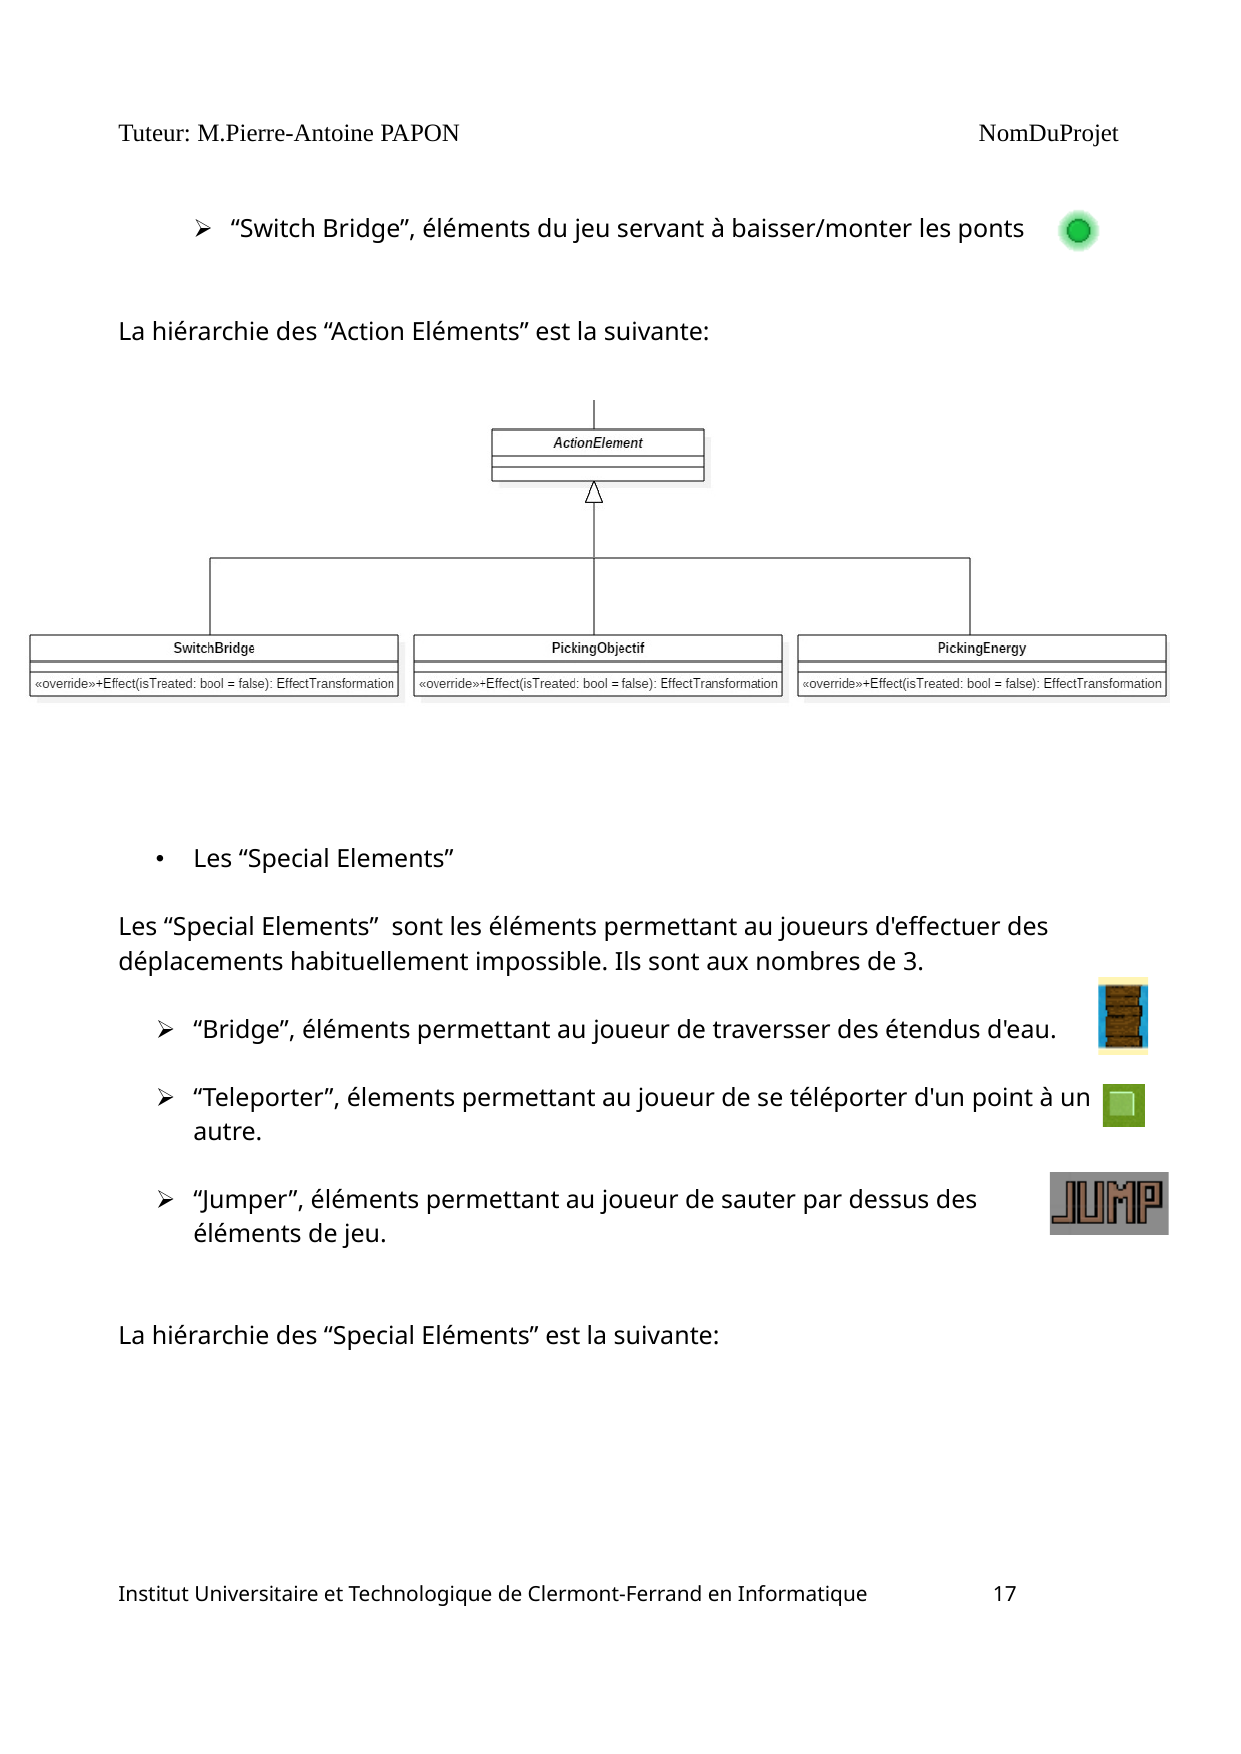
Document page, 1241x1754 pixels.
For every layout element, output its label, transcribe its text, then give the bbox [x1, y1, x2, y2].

picture [1039, 191, 1122, 274]
list “Bridge”, éléments permettant au joueur de traversser des étendus d'eau. [156, 1011, 1098, 1045]
picture [1049, 1172, 1169, 1235]
text La hiérarchie des “Special Eléments” est la suivante: [118, 1318, 1122, 1352]
text Les “Special Elements” sont les éléments permettant au joueurs d'effectuer des déplacements habituellement impossible. Ils sont aux nombres de 3. [118, 909, 1122, 977]
list “Teleporter”, élements permettant au joueur de se téléporter d'un point à un autre. [156, 1079, 1122, 1147]
picture [25, 400, 1170, 739]
picture [1102, 1084, 1145, 1127]
list “Switch Bridge”, éléments du jeu servant à baisser/monter les ponts [193, 211, 1039, 245]
picture [1098, 977, 1149, 1055]
list “Jumper”, éléments permettant au joueur de sauter par dessus des éléments de jeu. [156, 1235, 1122, 1250]
text La hiérarchie des “Action Eléments” est la suivante: [118, 313, 1122, 347]
list Les “Special Elements” [156, 841, 1122, 875]
